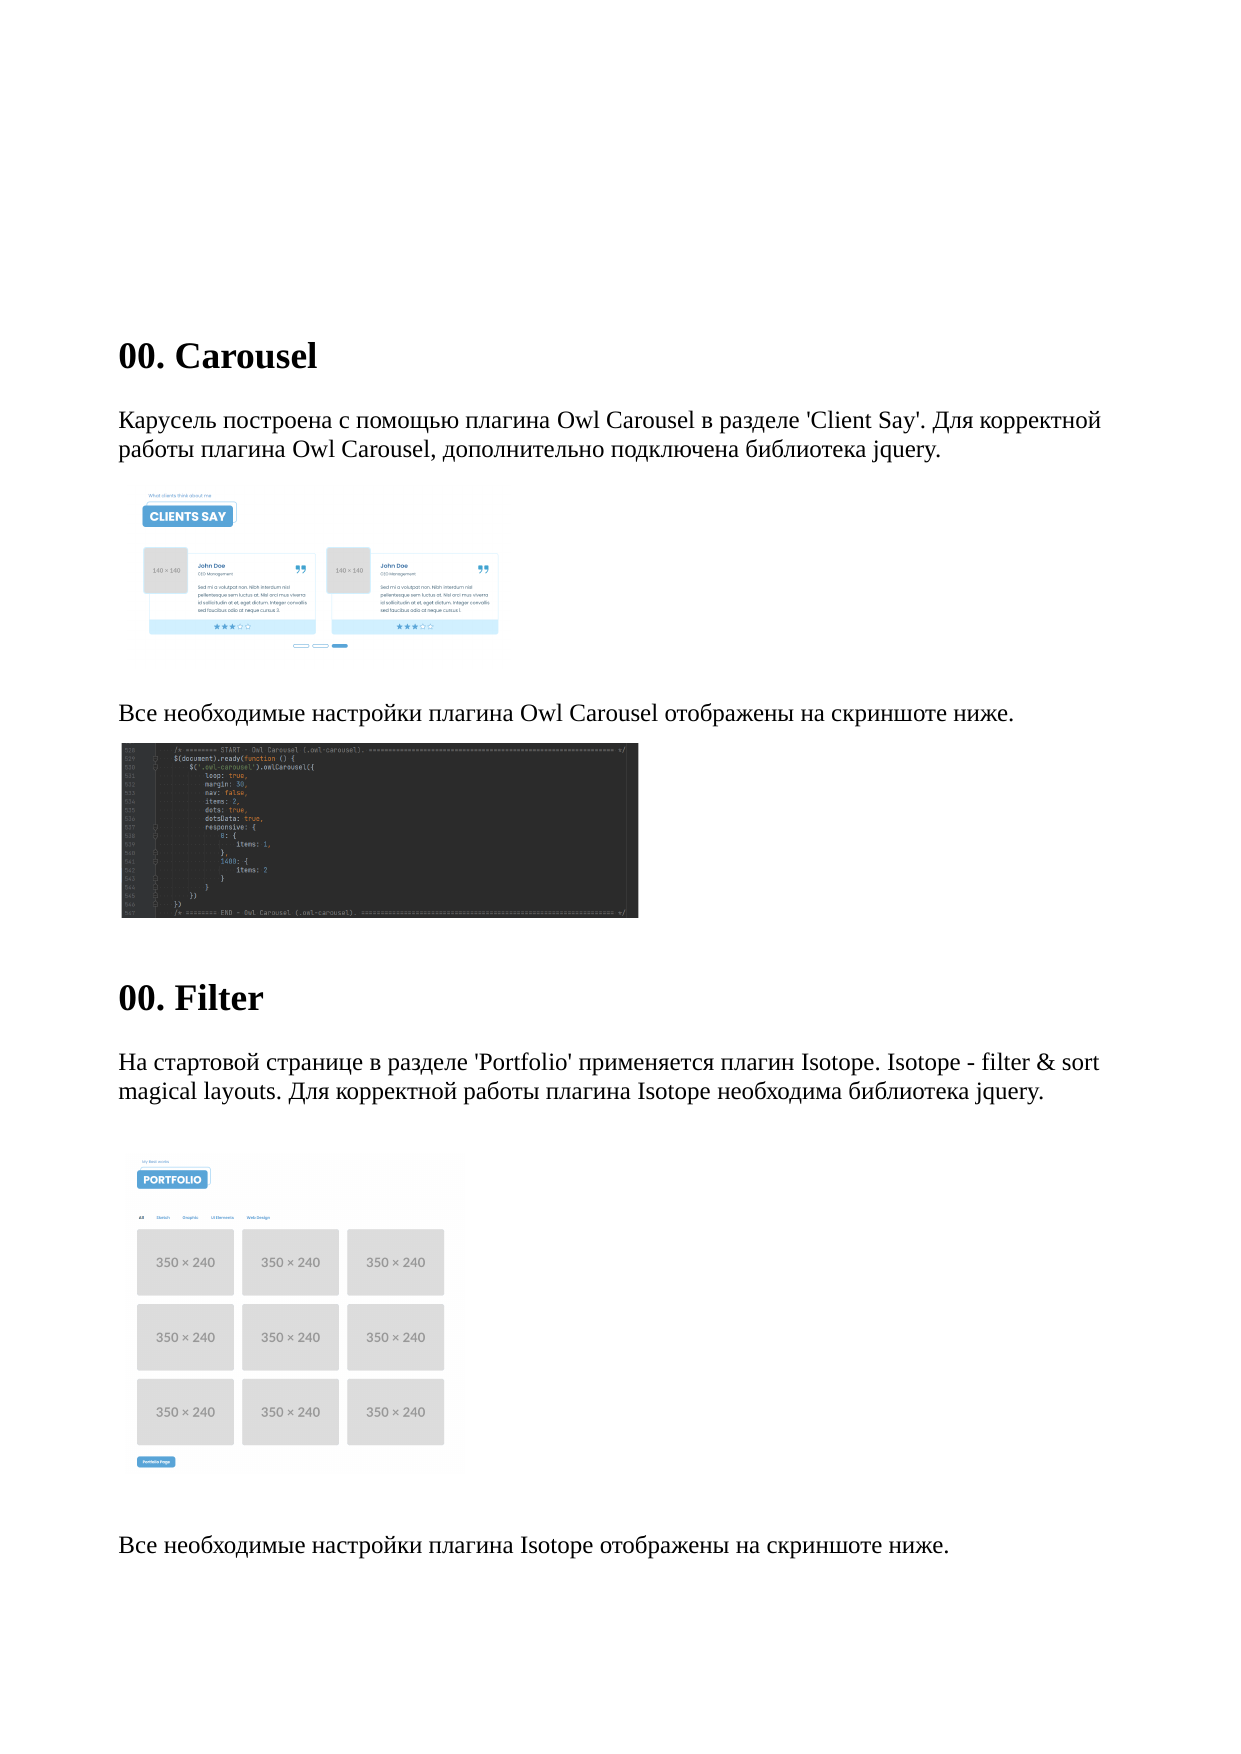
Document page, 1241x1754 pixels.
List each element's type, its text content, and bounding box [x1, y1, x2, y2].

text Карусель построена с помощью плагина Owl Carousel в разделе 'Client Say'. Для корректной работы плагина Owl Carousel, дополнительно подключена библиотека jquery. [118, 406, 1122, 463]
text Все необходимые настройки плагина Owl Carousel отображены на скриншоте ниже. [118, 698, 1122, 726]
text 00. Filter [118, 975, 1122, 1018]
picture [125, 1153, 466, 1474]
picture [126, 485, 512, 669]
text 00. Carousel [118, 334, 1122, 377]
picture [121, 743, 639, 918]
text На стартовой странице в разделе 'Portfolio' применяется плагин Isotope. Isotope - filter & sort magical layouts. Для корректной работы плагина Isotope необходима библиотека jquery. [118, 1047, 1122, 1104]
text Все необходимые настройки плагина Isotope отображены на скриншоте ниже. [118, 1531, 1122, 1559]
